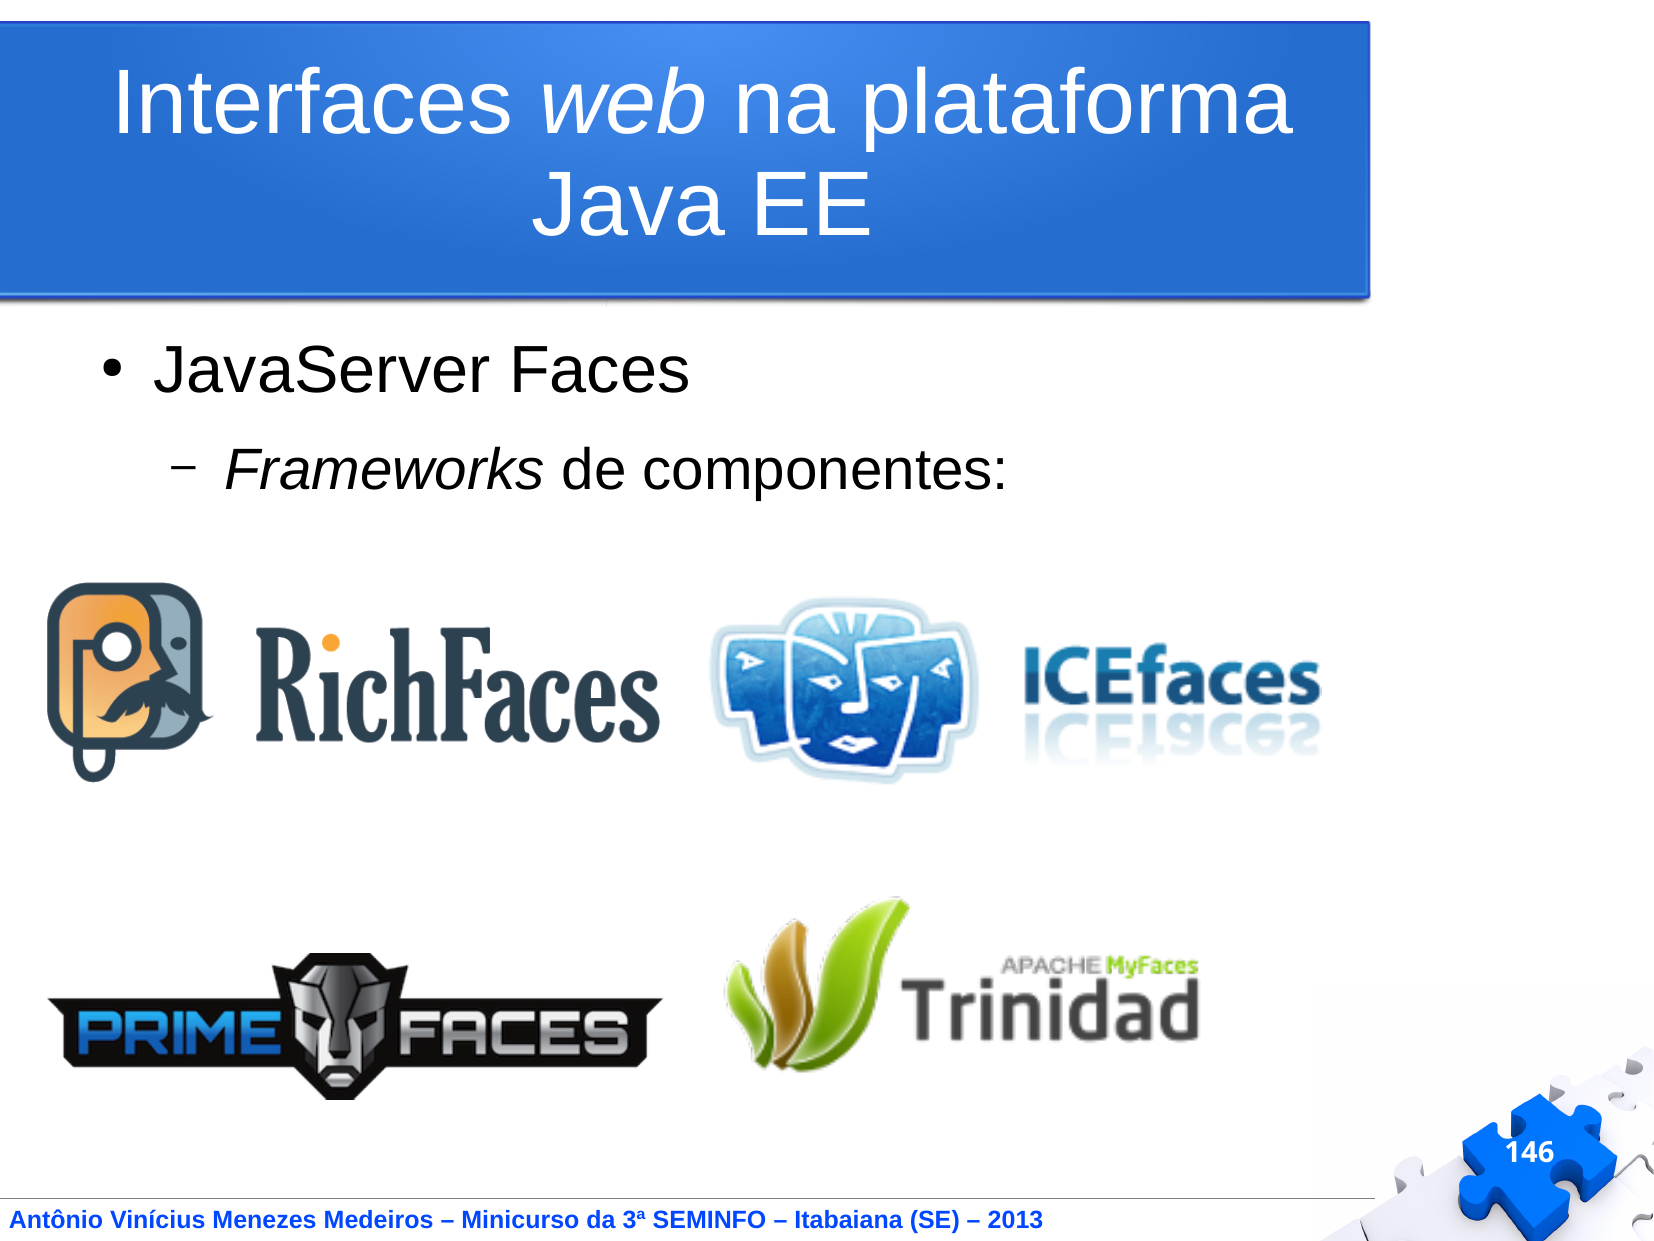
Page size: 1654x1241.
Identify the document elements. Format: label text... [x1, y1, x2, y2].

picture [0, 21, 1375, 307]
list JavaServer Faces Frameworks de componentes: [82, 332, 1356, 1182]
picture [44, 579, 662, 786]
picture [46, 953, 665, 1101]
picture [705, 577, 1322, 809]
title Interfaces web na plataforma Java EE [82, 49, 1323, 257]
picture [703, 873, 1319, 1100]
picture [1311, 983, 1654, 1241]
